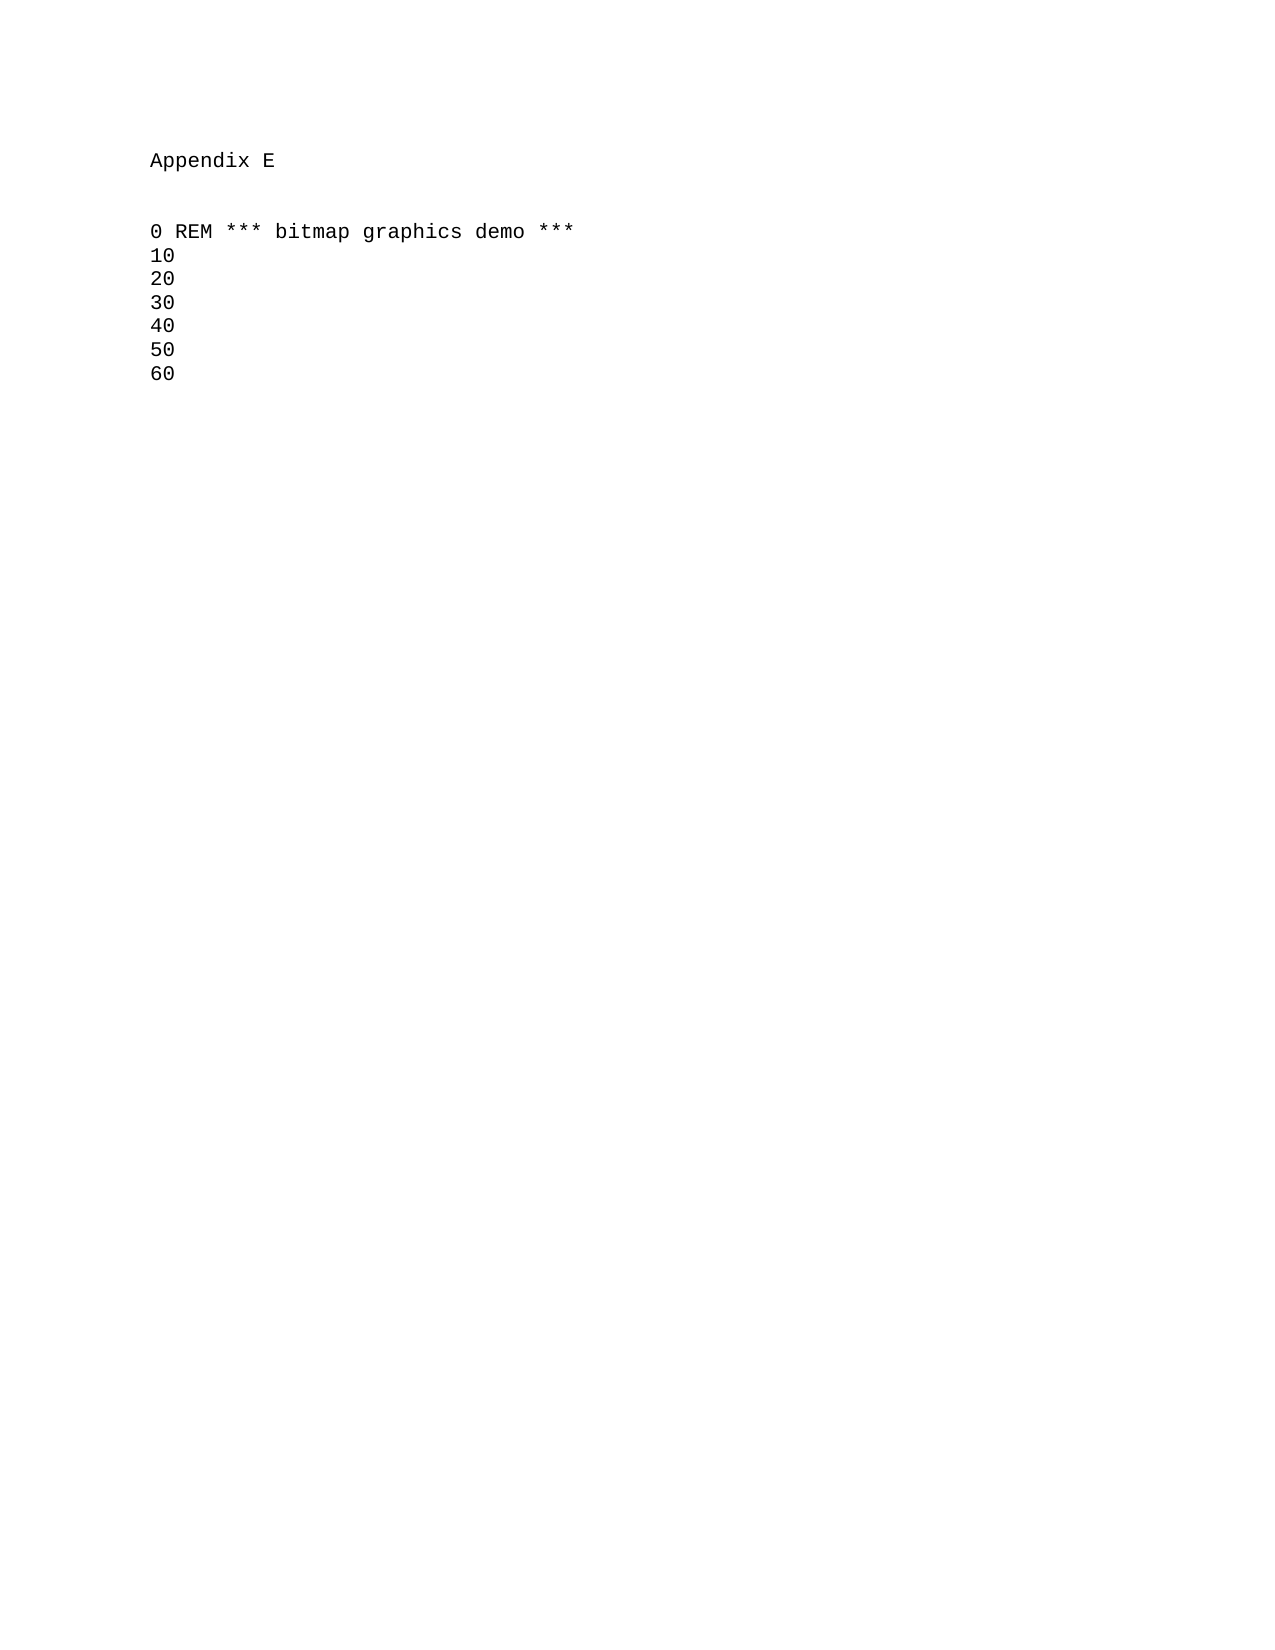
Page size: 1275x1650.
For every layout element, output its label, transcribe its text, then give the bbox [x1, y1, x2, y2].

text 50 [150, 339, 1162, 363]
text 10 [150, 244, 1162, 268]
text 30 [150, 292, 1162, 316]
text Appendix E [150, 150, 1162, 174]
text 40 [150, 316, 1162, 339]
text 0 REM *** bitmap graphics demo *** [150, 221, 1162, 244]
text 60 [150, 363, 1162, 386]
text 20 [150, 268, 1162, 292]
